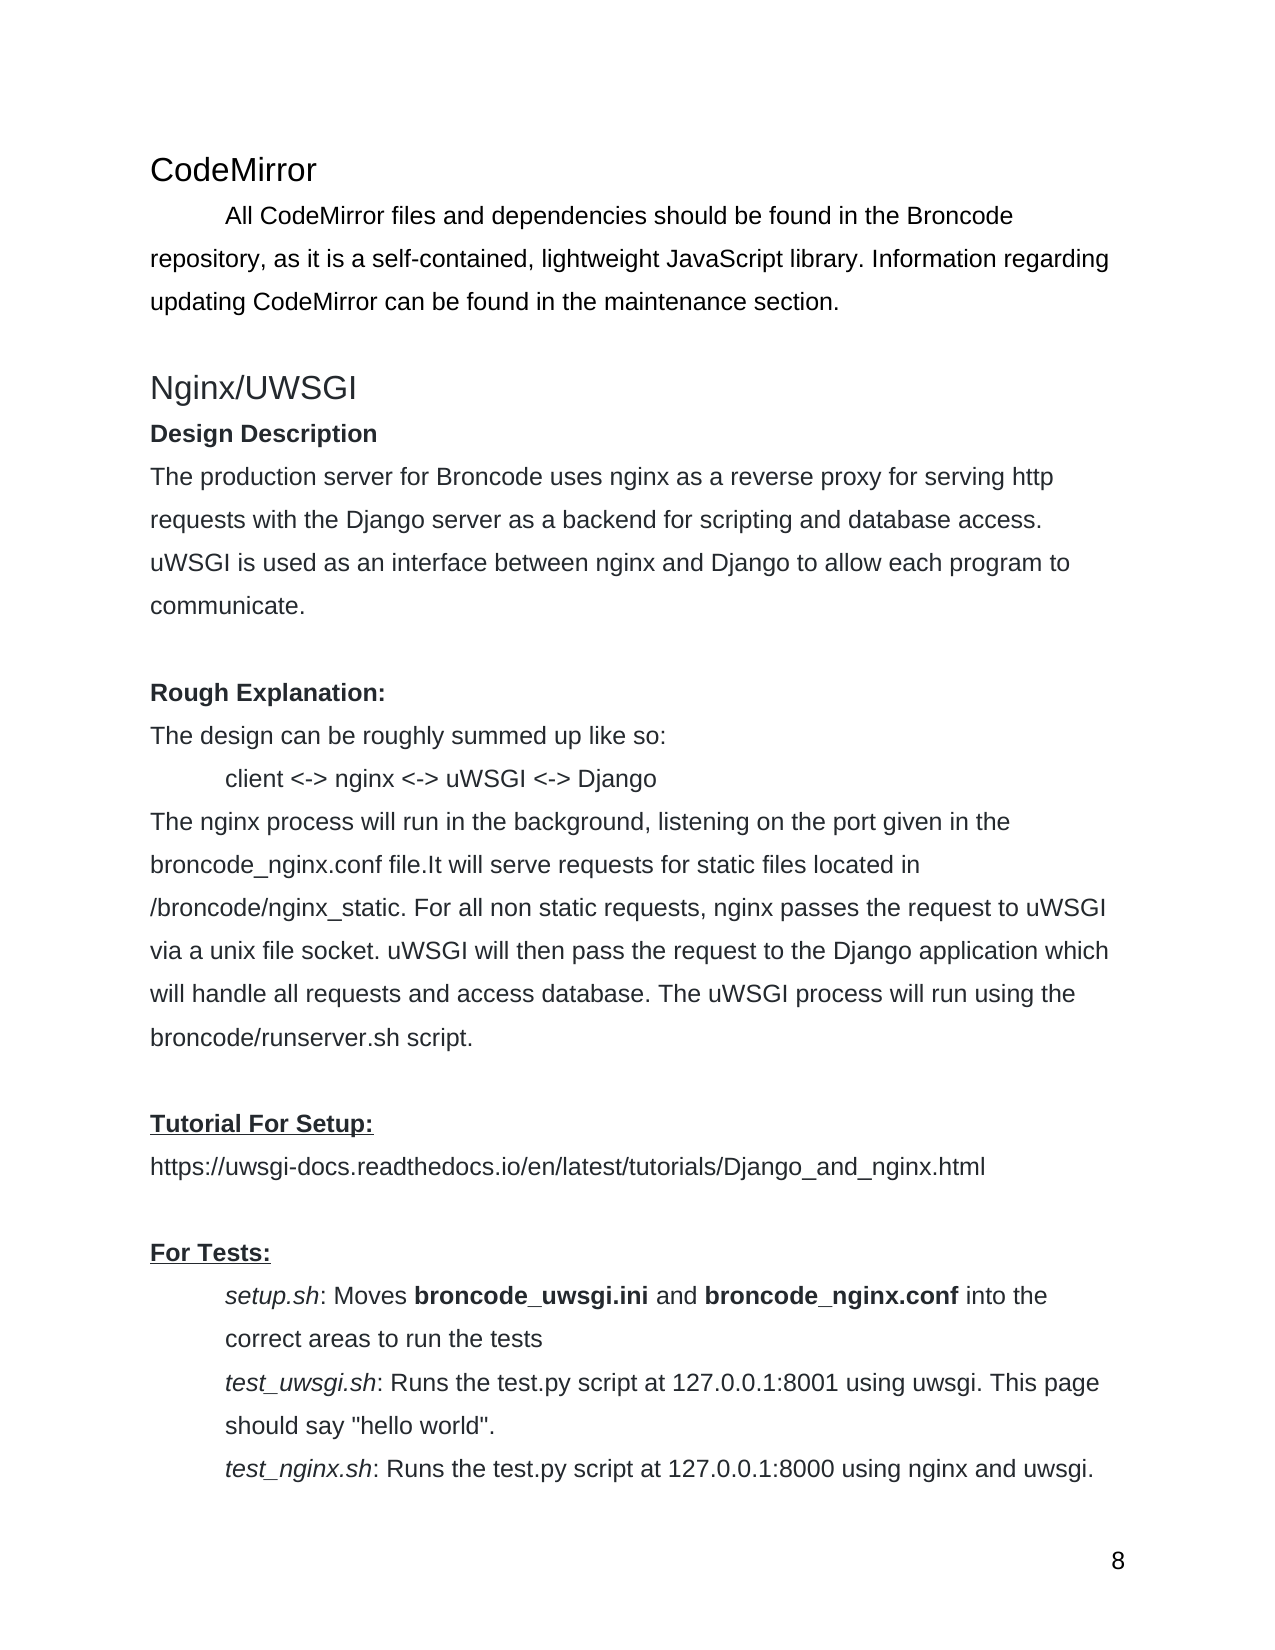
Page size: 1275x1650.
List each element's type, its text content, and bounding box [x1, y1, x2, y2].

text The design can be roughly summed up like so: [150, 721, 1125, 749]
text https://uwsgi-docs.readthedocs.io/en/latest/tutorials/Django_and_nginx.html [150, 1152, 1125, 1181]
text The nginx process will run in the background, listening on the port given in the broncode_nginx.conf file.It will serve requests for static files located in /broncode/nginx_static. For all non static requests, nginx passes the request to uWSGI via a unix file socket. uWSGI will then pass the request to the Django application which will handle all requests and access database. The uWSGI process will run using the broncode/runserver.sh script. [150, 807, 1125, 1051]
text All CodeMirror files and dependencies should be found in the Broncode repository, as it is a self-contained, lightweight JavaScript library. Information regarding updating CodeMirror can be found in the maintenance section. [150, 201, 1125, 316]
text The production server for Broncode uses nginx as a reverse proxy for serving http requests with the Django server as a backend for scripting and database access. uWSGI is used as an interface between nginx and Django to allow each program to communicate. [150, 462, 1125, 620]
text correct areas to run the tests [150, 1324, 1125, 1353]
text client <-> nginx <-> uWSGI <-> Django [150, 764, 1125, 792]
text should say "hello world". [225, 1411, 1125, 1439]
text Tutorial For Setup: [150, 1109, 1125, 1137]
text test_nginx.sh: Runs the test.py script at 127.0.0.1:8000 using nginx and uwsgi. [150, 1454, 1125, 1482]
text setup.sh: Moves broncode_uwsgi.ini and broncode_nginx.conf into the [150, 1281, 1125, 1310]
text For Tests: [150, 1238, 1125, 1267]
text Design Description [150, 419, 1125, 447]
subtitle CodeMirror [150, 150, 1125, 188]
subtitle Nginx/UWSGI [150, 368, 1125, 406]
text Rough Explanation: [150, 677, 1125, 706]
text test_uwsgi.sh: Runs the test.py script at 127.0.0.1:8001 using uwsgi. This page [150, 1367, 1125, 1396]
